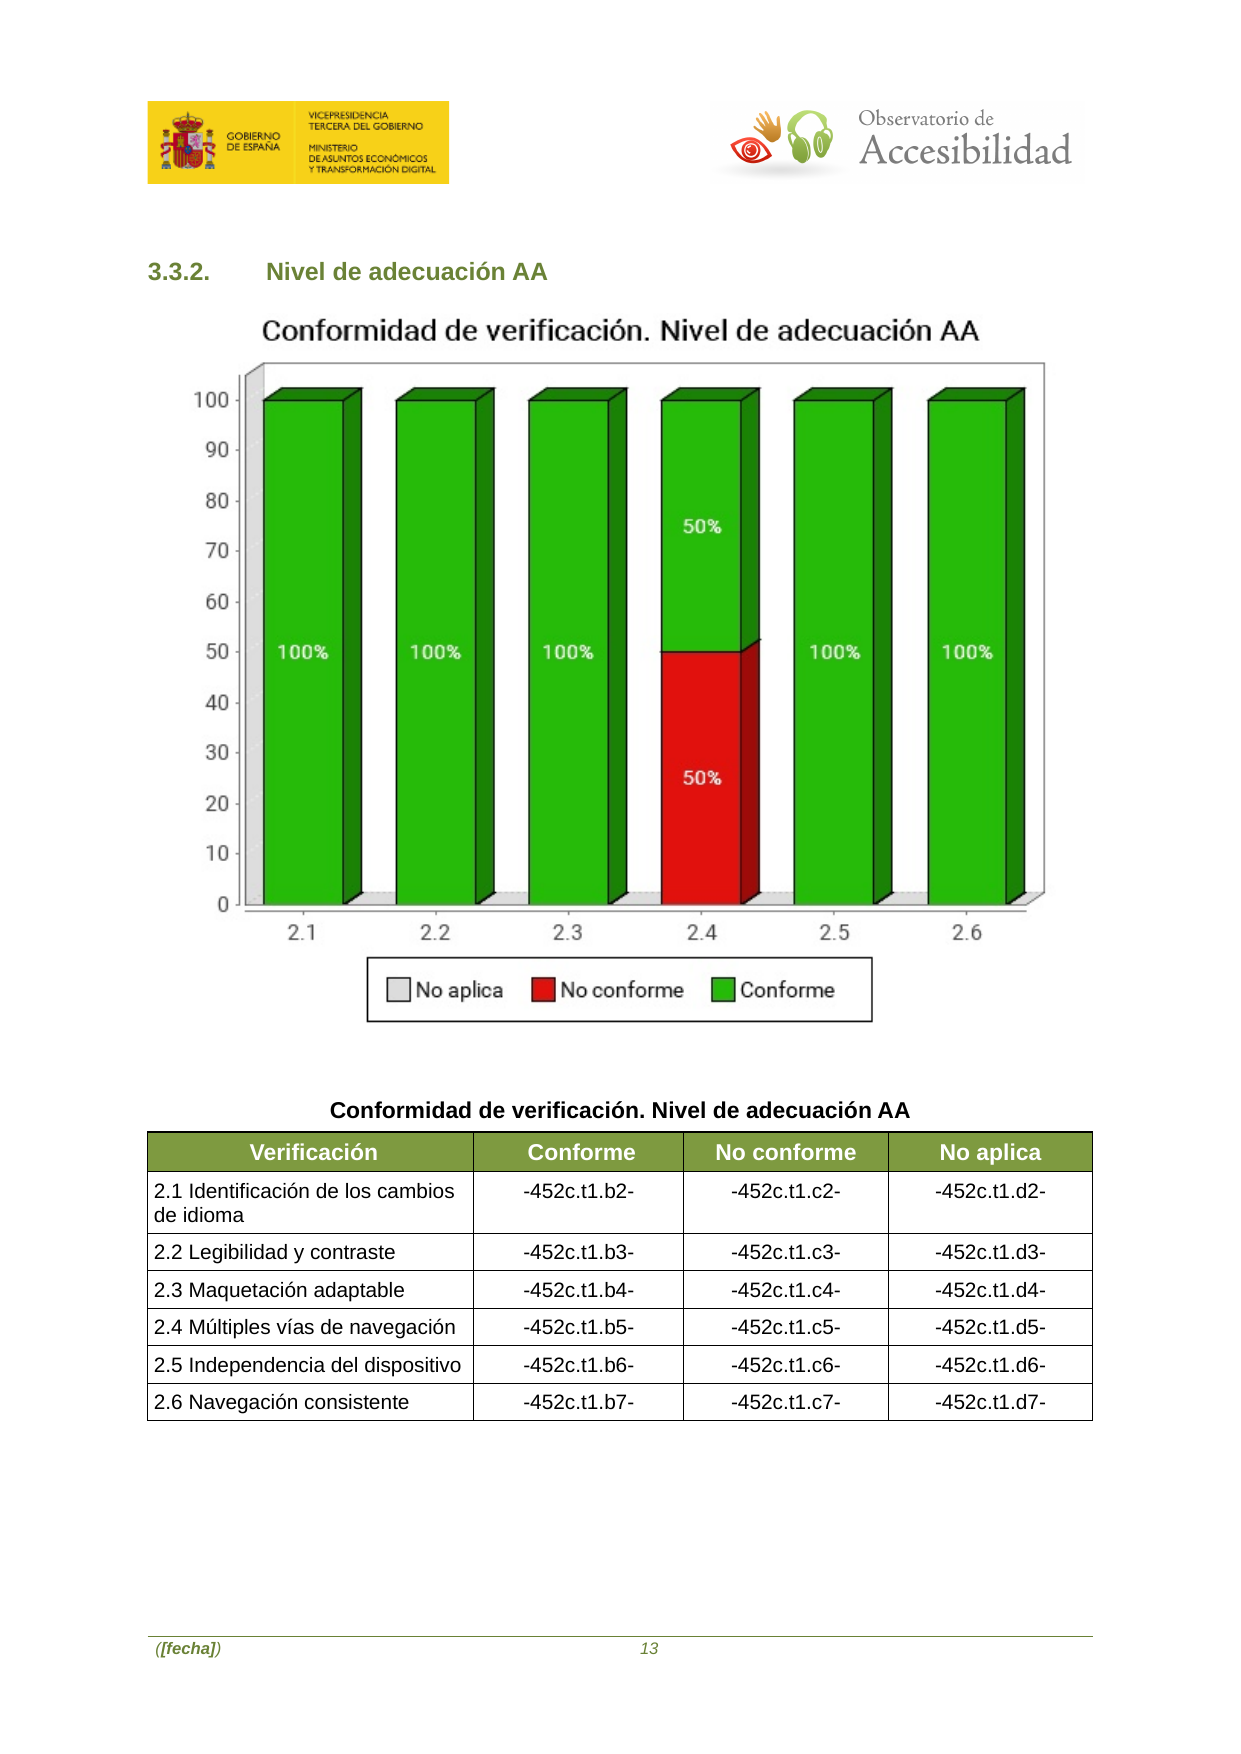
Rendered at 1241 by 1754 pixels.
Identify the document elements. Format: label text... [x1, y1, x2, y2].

table_cell 2.6 Navegación consistente [148, 1384, 473, 1420]
table_cell -452c.t1.d5- [889, 1309, 1092, 1345]
table_header Conforme [474, 1133, 683, 1171]
text Conformidad de verificación. Nivel de adecuación AA [148, 1097, 1092, 1123]
table_cell 2.5 Independencia del dispositivo [148, 1346, 473, 1383]
table_cell 2.4 Múltiples vías de navegación [148, 1309, 473, 1345]
table_header Verificación [148, 1133, 473, 1171]
table_cell -452c.t1.b7- [474, 1384, 683, 1420]
table_cell 2.3 Maquetación adaptable [148, 1271, 473, 1308]
table_cell -452c.t1.b5- [474, 1309, 683, 1345]
table_header No aplica [889, 1133, 1092, 1171]
table_cell -452c.t1.c5- [684, 1309, 888, 1345]
table_cell -452c.t1.d7- [889, 1384, 1092, 1420]
picture [147, 101, 450, 184]
table_cell -452c.t1.c3- [684, 1234, 888, 1270]
table_cell -452c.t1.d4- [889, 1271, 1092, 1308]
table_cell 2.1 Identificación de los cambios de idioma [148, 1172, 473, 1233]
table_cell -452c.t1.b3- [474, 1234, 683, 1270]
table_cell -452c.t1.d3- [889, 1234, 1092, 1270]
picture [178, 313, 1062, 1024]
table_cell -452c.t1.c2- [684, 1172, 888, 1233]
table_cell -452c.t1.d2- [889, 1172, 1092, 1233]
table_cell -452c.t1.b6- [474, 1346, 683, 1383]
table_cell -452c.t1.c7- [684, 1384, 888, 1420]
table_cell -452c.t1.b4- [474, 1271, 683, 1308]
table_header No conforme [684, 1133, 888, 1171]
picture [710, 101, 1086, 184]
table_cell -452c.t1.d6- [889, 1346, 1092, 1383]
table_cell -452c.t1.c4- [684, 1271, 888, 1308]
subtitle Nivel de adecuación AA [148, 257, 1092, 286]
table_cell -452c.t1.b2- [474, 1172, 683, 1233]
table_cell 2.2 Legibilidad y contraste [148, 1234, 473, 1270]
table_cell -452c.t1.c6- [684, 1346, 888, 1383]
